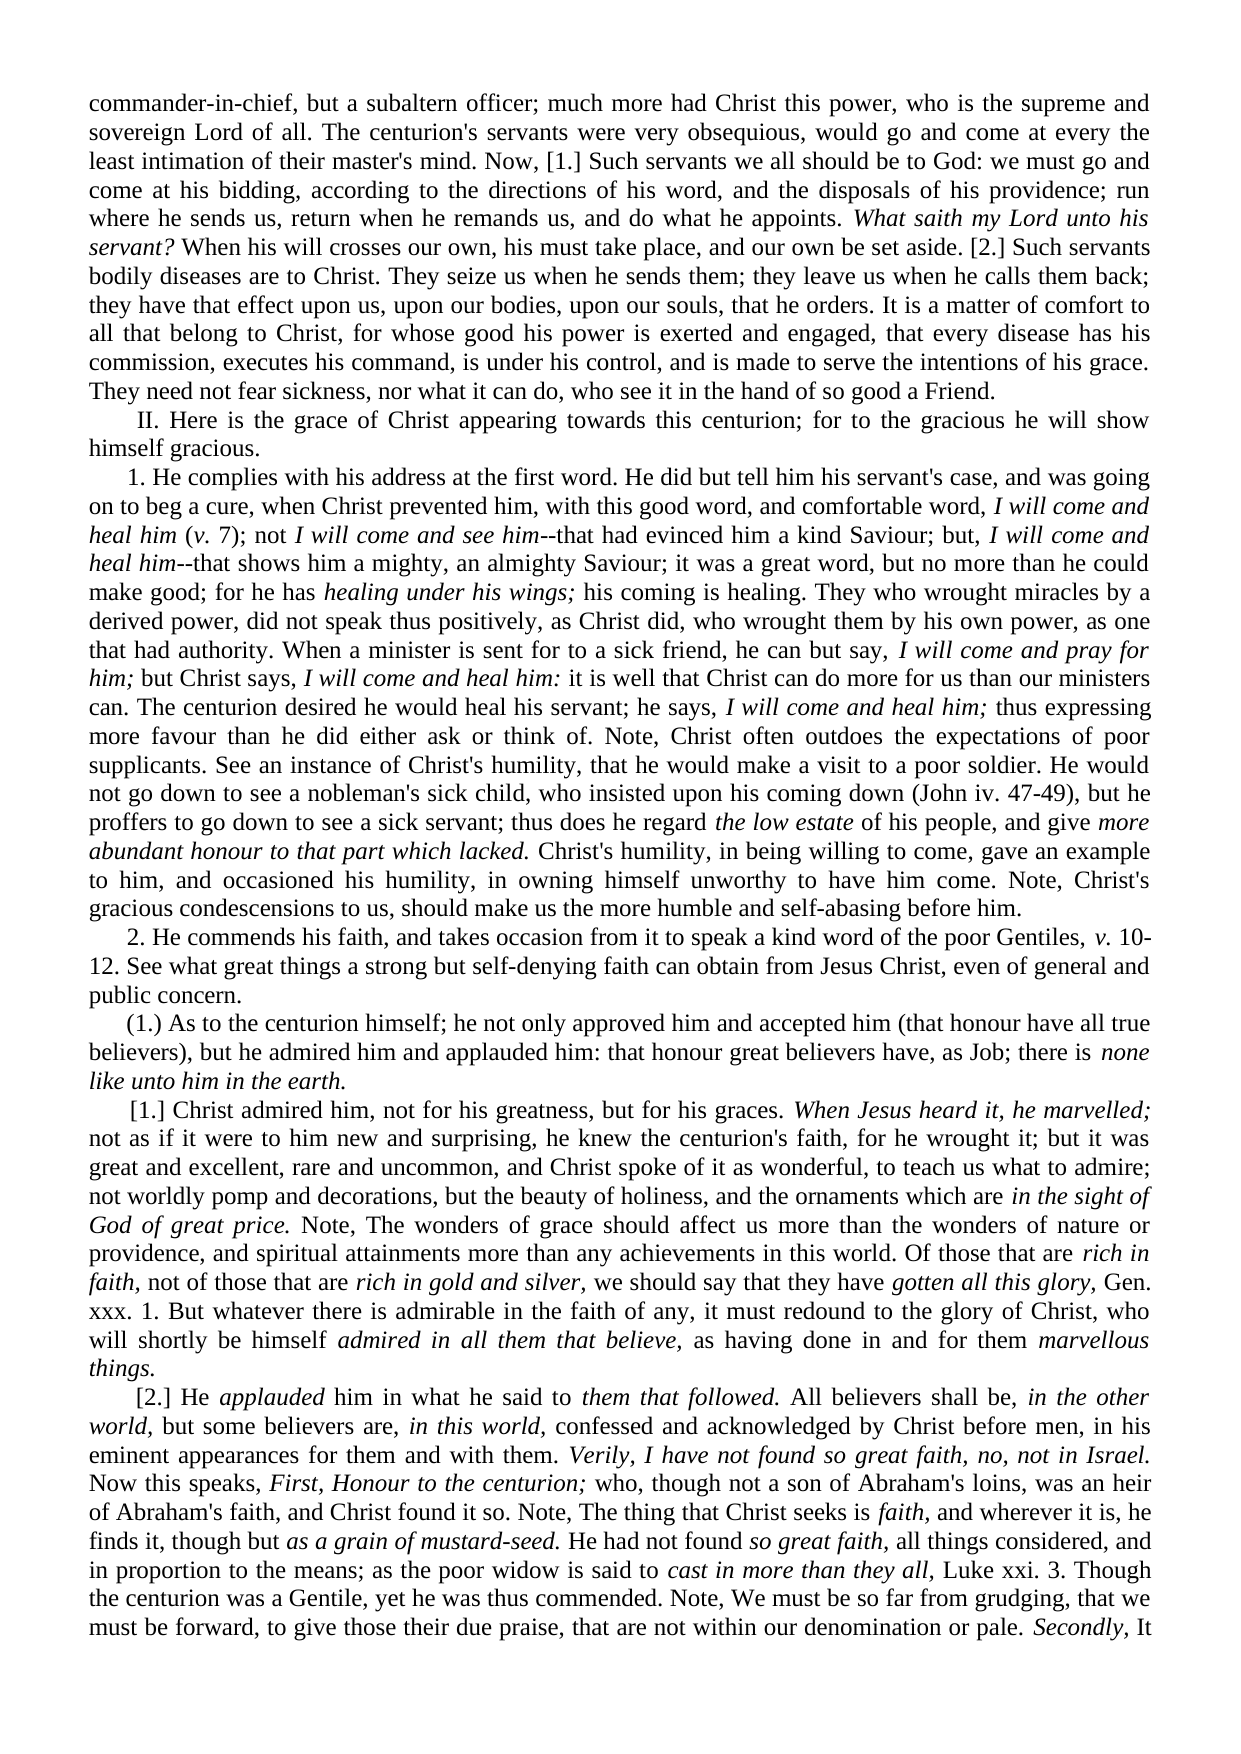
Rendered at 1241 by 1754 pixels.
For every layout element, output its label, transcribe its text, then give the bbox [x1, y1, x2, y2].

text [2.] He applauded him in what he said to them that followed. All believers shall be, in the other world, but some believers are, in this world, confessed and acknowledged by Christ before men, in his eminent appearances for them and with them. Verily, I have not found so great faith, no, not in Israel. Now this speaks, First, Honour to the centurion; who, though not a son of Abraham's loins, was an heir of Abraham's faith, and Christ found it so. Note, The thing that Christ seeks is faith, and wherever it is, he finds it, though but as a grain of mustard-seed. He had not found so great faith, all things considered, and in proportion to the means; as the poor widow is said to cast in more than they all, Luke xxi. 3. Though the centurion was a Gentile, yet he was thus commended. Note, We must be so far from grudging, that we must be forward, to give those their due praise, that are not within our denomination or pale. Secondly, It [88, 1382, 1152, 1641]
text [1.] Christ admired him, not for his greatness, but for his graces. When Jesus heard it, he marvelled; not as if it were to him new and surprising, he knew the centurion's faith, for he wrought it; but it was great and excellent, rare and uncommon, and Christ spoke of it as wonderful, to teach us what to admire; not worldly pomp and decorations, but the beauty of holiness, and the ornaments which are in the sight of God of great price. Note, The wonders of grace should affect us more than the wonders of nature or providence, and spiritual attainments more than any achievements in this world. Of those that are rich in faith, not of those that are rich in gold and silver, we should say that they have gotten all this glory, Gen. xxx. 1. But whatever there is admirable in the faith of any, it must redound to the glory of Christ, who will shortly be himself admired in all them that believe, as having done in and for them marvellous things. [88, 1095, 1152, 1382]
text (1.) As to the centurion himself; he not only approved him and accepted him (that honour have all true believers), but he admired him and applauded him: that honour great believers have, as Job; there is none like unto him in the earth. [88, 1008, 1152, 1095]
text 1. He complies with his address at the first word. He did but tell him his servant's case, and was going on to beg a cure, when Christ prevented him, with this good word, and comfortable word, I will come and heal him (v. 7); not I will come and see him--that had evinced him a kind Saviour; but, I will come and heal him--that shows him a mighty, an almighty Saviour; it was a great word, but no more than he could make good; for he has healing under his wings; his coming is healing. They who wrought miracles by a derived power, did not speak thus positively, as Christ did, who wrought them by his own power, as one that had authority. When a minister is sent for to a sick friend, he can but say, I will come and pray for him; but Christ says, I will come and heal him: it is well that Christ can do more for us than our ministers can. The centurion desired he would heal his servant; he says, I will come and heal him; thus expressing more favour than he did either ask or think of. Note, Christ often outdoes the expectations of poor supplicants. See an instance of Christ's humility, that he would make a visit to a poor soldier. He would not go down to see a nobleman's sick child, who insisted upon his coming down (John iv. 47-49), but he proffers to go down to see a sick servant; thus does he regard the low estate of his people, and give more abundant honour to that part which lacked. Christ's humility, in being willing to come, gave an example to him, and occasioned his humility, in owning himself unworthy to have him come. Note, Christ's gracious condescensions to us, should make us the more humble and self-abasing before him. [88, 462, 1152, 922]
text 2. He commends his faith, and takes occasion from it to speak a kind word of the poor Gentiles, v. 10-12. See what great things a strong but self-denying faith can obtain from Jesus Christ, even of general and public concern. [88, 922, 1152, 1008]
text commander-in-chief, but a subaltern officer; much more had Christ this power, who is the supreme and sovereign Lord of all. The centurion's servants were very obsequious, would go and come at every the least intimation of their master's mind. Now, [1.] Such servants we all should be to God: we must go and come at his bidding, according to the directions of his word, and the disposals of his providence; run where he sends us, return when he remands us, and do what he appoints. What saith my Lord unto his servant? When his will crosses our own, his must take place, and our own be set aside. [2.] Such servants bodily diseases are to Christ. They seize us when he sends them; they leave us when he calls them back; they have that effect upon us, upon our bodies, upon our souls, that he orders. It is a matter of comfort to all that belong to Christ, for whose good his power is exerted and engaged, that every disease has his commission, executes his command, is under his control, and is made to serve the intentions of his grace. They need not fear sickness, nor what it can do, who see it in the hand of so good a Friend. [88, 88, 1152, 405]
text II. Here is the grace of Christ appearing towards this centurion; for to the gracious he will show himself gracious. [88, 405, 1152, 462]
